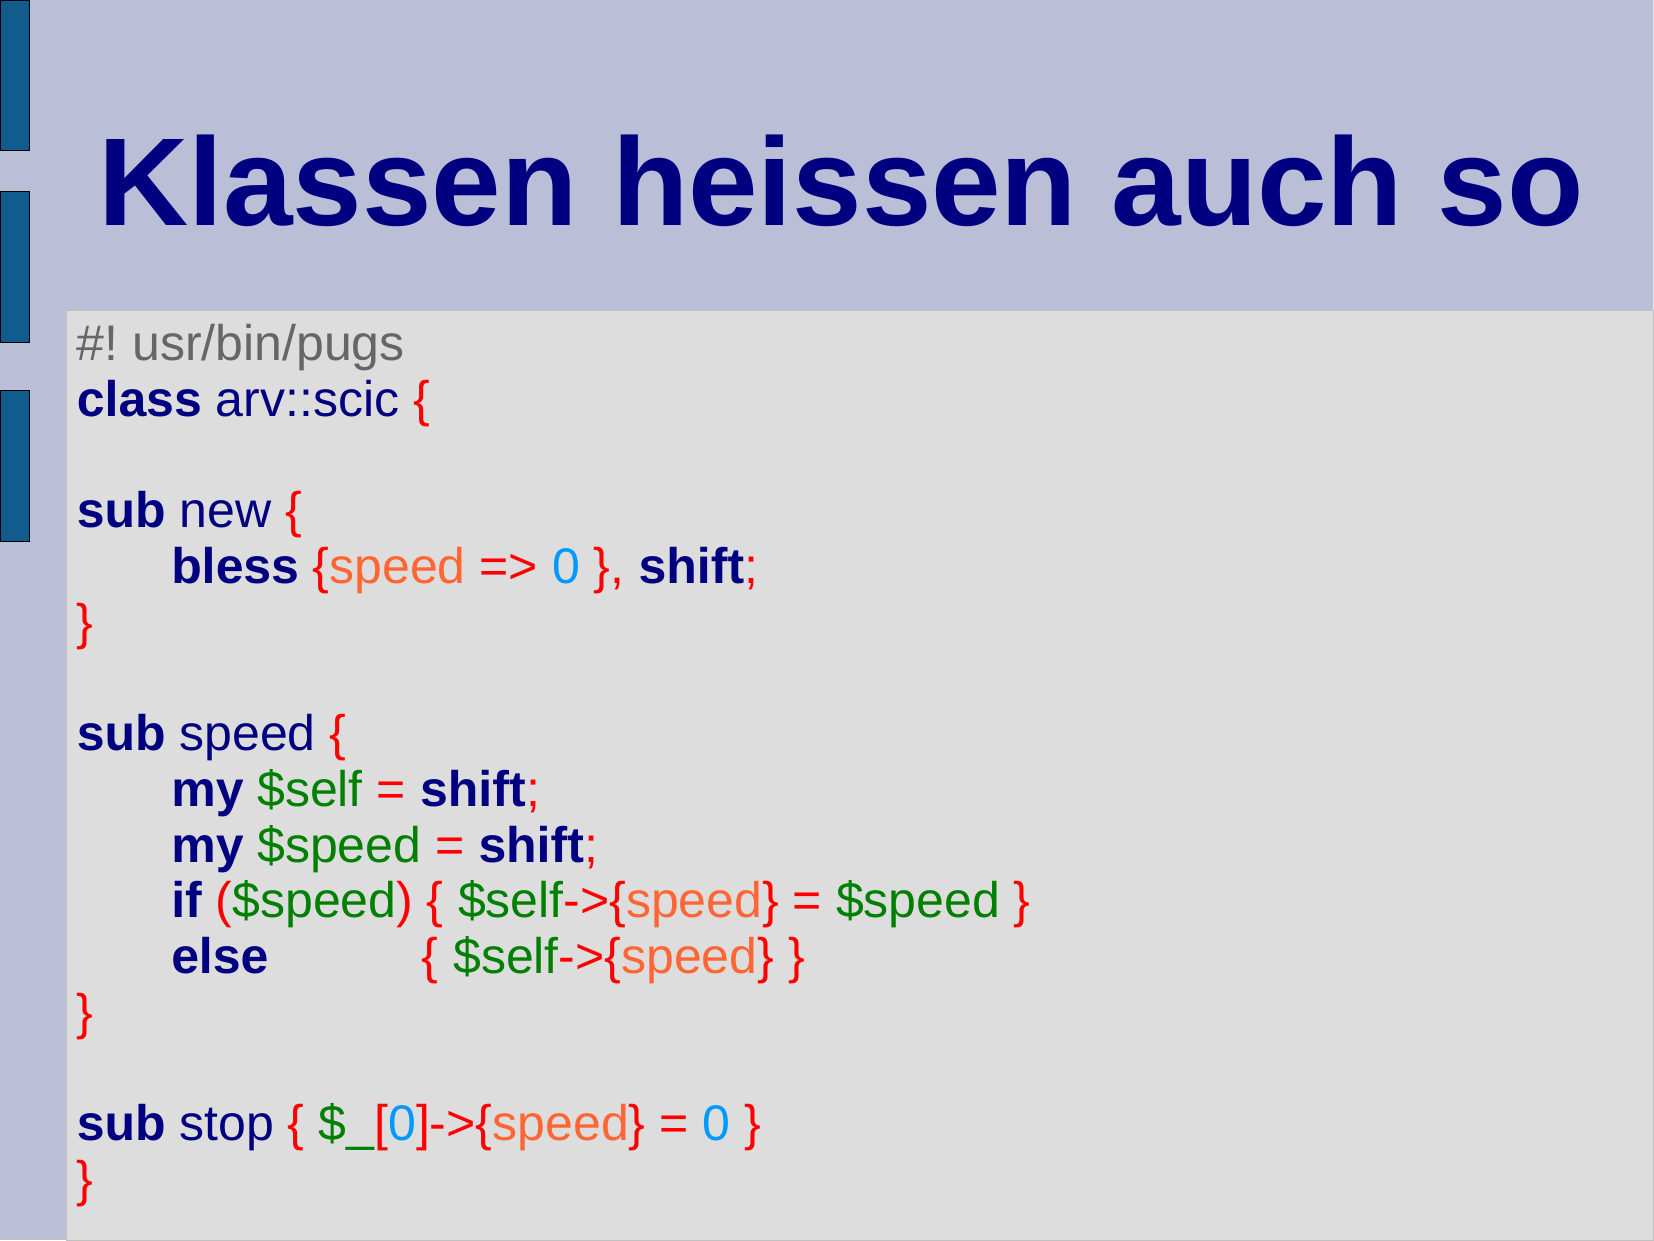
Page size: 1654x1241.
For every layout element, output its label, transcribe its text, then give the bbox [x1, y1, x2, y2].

title Klassen heissen auch so [29, 78, 1654, 286]
list #! usr/bin/pugs class arv::scic { sub new { bless {speed => 0 }, shift; } sub speed { my $self = shift; my $speed = shift; if ($speed) { $self->{speed} = $speed } else { $self->{speed} } } sub stop { $_[0]->{speed} = 0 } } [76, 315, 1654, 1221]
